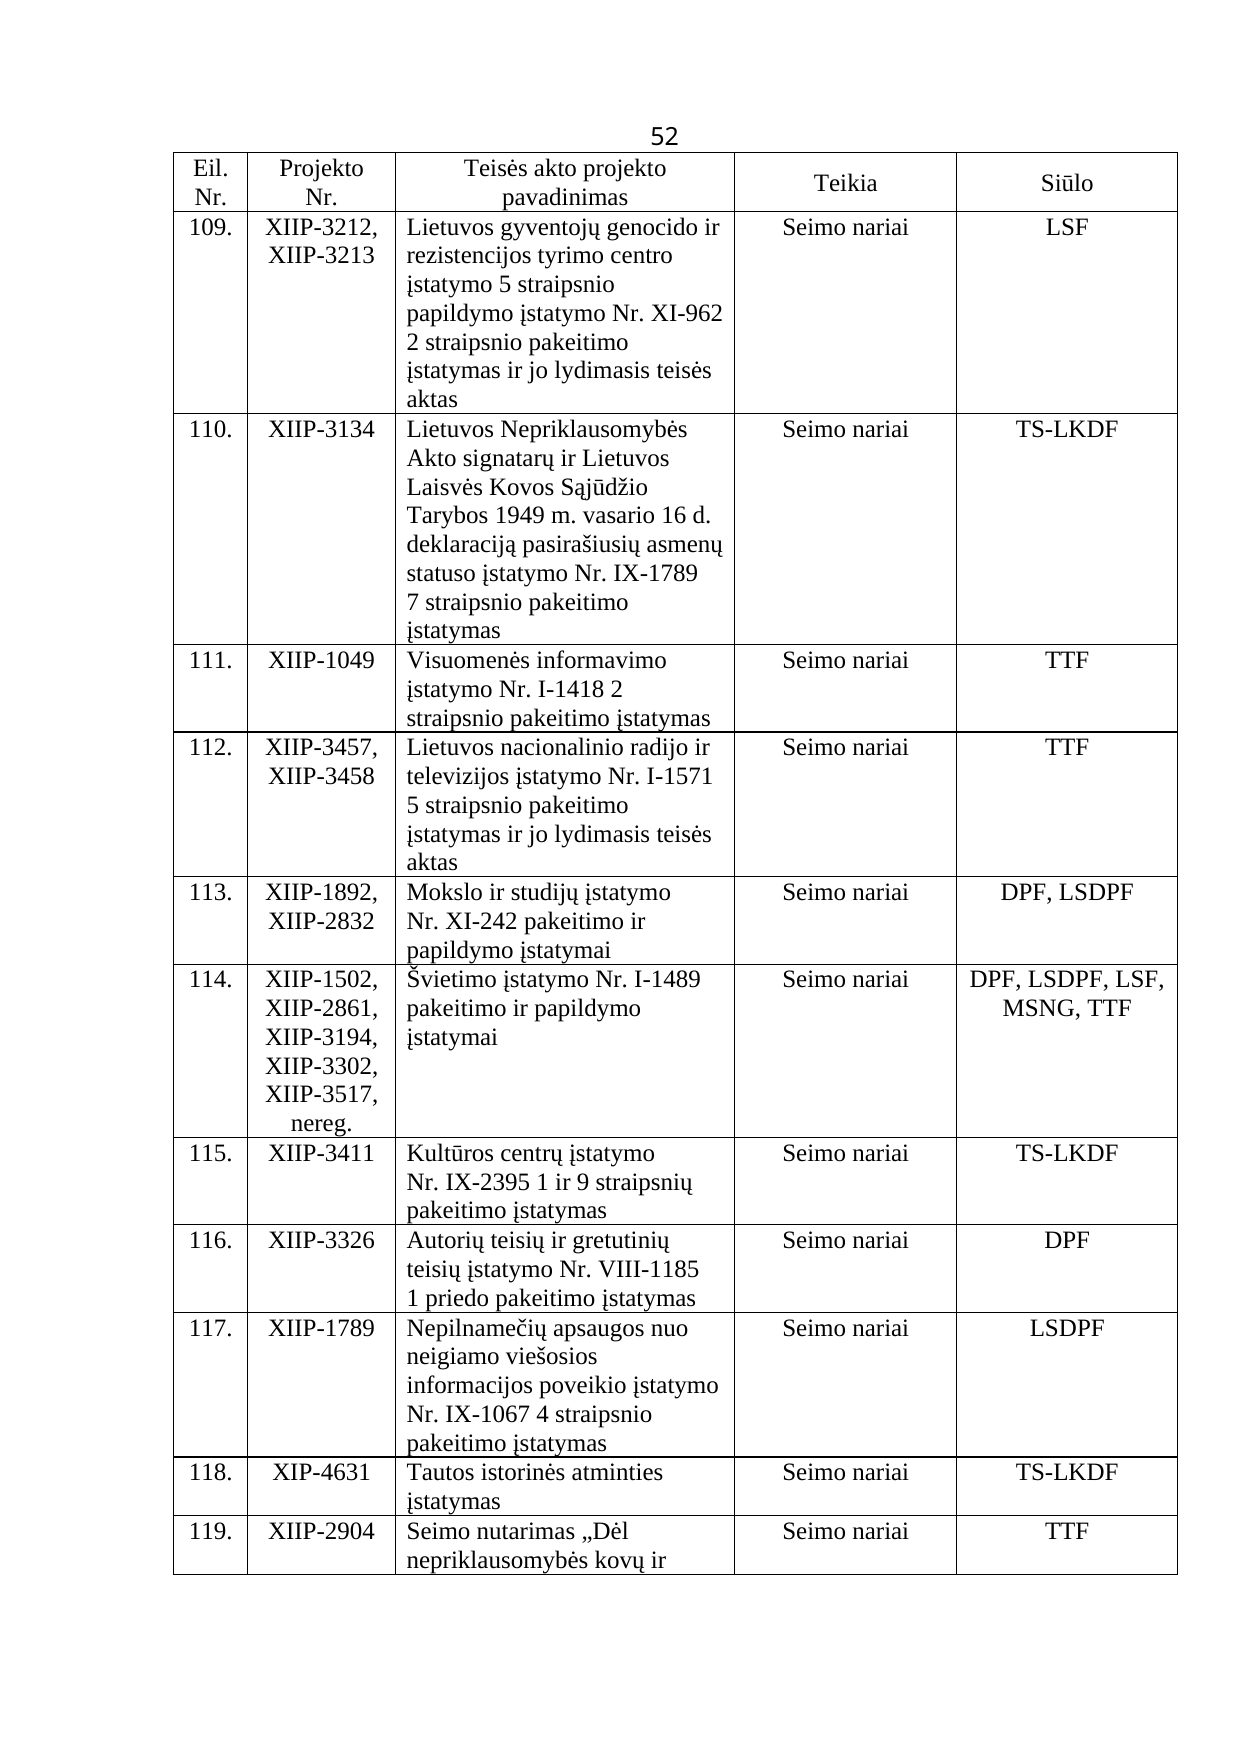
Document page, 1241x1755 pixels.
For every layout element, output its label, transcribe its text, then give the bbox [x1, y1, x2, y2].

table_cell Autorių teisių ir gretutinių teisių įstatymo Nr. VIII-1185 1 priedo pakeitimo įstatymas [396, 1225, 734, 1312]
table_cell XIIP-3411 [248, 1138, 395, 1224]
table_cell Visuomenės informavimo įstatymo Nr. I-1418 2 straipsnio pakeitimo įstatymas [396, 645, 734, 731]
table_cell XIIP-3457, XIIP-3458 [248, 733, 395, 876]
table_header Teikia [735, 153, 956, 211]
table_cell Nepilnamečių apsaugos nuo neigiamo viešosios informacijos poveikio įstatymo Nr. IX-1067 4 straipsnio pakeitimo įstatymas [396, 1313, 734, 1456]
table_cell Seimo nariai [735, 877, 956, 963]
table_cell Seimo nariai [735, 645, 956, 731]
table_cell 110. [174, 414, 247, 644]
table_cell Seimo nariai [735, 212, 956, 413]
table_cell TTF [957, 1516, 1177, 1573]
table_cell XIIP-1049 [248, 645, 395, 731]
table_cell 114. [174, 965, 247, 1137]
table_header Projekto Nr. [248, 153, 395, 211]
table_cell Tautos istorinės atminties įstatymas [396, 1458, 734, 1515]
table_cell Lietuvos gyventojų genocido ir rezistencijos tyrimo centro įstatymo 5 straipsnio papildymo įstatymo Nr. XI-962 2 straipsnio pakeitimo įstatymas ir jo lydimasis teisės aktas [396, 212, 734, 413]
table_cell XIIP-3326 [248, 1225, 395, 1312]
table_cell 118. [174, 1458, 247, 1515]
table_cell Seimo nutarimas „Dėl nepriklausomybės kovų ir [396, 1516, 734, 1573]
table_cell DPF, LSDPF, LSF, MSNG, TTF [957, 965, 1177, 1137]
table_cell TS-LKDF [957, 414, 1177, 644]
table_cell Mokslo ir studijų įstatymo Nr. XI-242 pakeitimo ir papildymo įstatymai [396, 877, 734, 963]
table_cell 117. [174, 1313, 247, 1456]
table_header Siūlo [957, 153, 1177, 211]
table_cell Kultūros centrų įstatymo Nr. IX-2395 1 ir 9 straipsnių pakeitimo įstatymas [396, 1138, 734, 1224]
table_header Eil. Nr. [174, 153, 247, 211]
table_cell Seimo nariai [735, 414, 956, 644]
table_cell 109. [174, 212, 247, 413]
table_cell LSF [957, 212, 1177, 413]
table_cell TS-LKDF [957, 1458, 1177, 1515]
table_cell Seimo nariai [735, 965, 956, 1137]
table_cell 115. [174, 1138, 247, 1224]
table_cell Seimo nariai [735, 733, 956, 876]
table_cell LSDPF [957, 1313, 1177, 1456]
table_cell DPF, LSDPF [957, 877, 1177, 963]
table_cell XIIP-3134 [248, 414, 395, 644]
table_cell Švietimo įstatymo Nr. I-1489 pakeitimo ir papildymo įstatymai [396, 965, 734, 1137]
table_cell Lietuvos Nepriklausomybės Akto signatarų ir Lietuvos Laisvės Kovos Sąjūdžio Tarybos 1949 m. vasario 16 d. deklaraciją pasirašiusių asmenų statuso įstatymo Nr. IX-1789 7 straipsnio pakeitimo įstatymas [396, 414, 734, 644]
table_cell 119. [174, 1516, 247, 1573]
table_header Teisės akto projekto pavadinimas [396, 153, 734, 211]
table_cell Seimo nariai [735, 1516, 956, 1573]
table_cell TTF [957, 645, 1177, 731]
table_cell Seimo nariai [735, 1313, 956, 1456]
table_cell 112. [174, 733, 247, 876]
table_cell 111. [174, 645, 247, 731]
table_cell Seimo nariai [735, 1138, 956, 1224]
table_cell Seimo nariai [735, 1225, 956, 1312]
table_cell TS-LKDF [957, 1138, 1177, 1224]
table_cell DPF [957, 1225, 1177, 1312]
table_cell XIIP-1502, XIIP-2861, XIIP-3194, XIIP-3302, XIIP-3517, nereg. [248, 965, 395, 1137]
table_cell XIIP-1789 [248, 1313, 395, 1456]
table_cell 113. [174, 877, 247, 963]
table_cell Seimo nariai [735, 1458, 956, 1515]
table_cell Lietuvos nacionalinio radijo ir televizijos įstatymo Nr. I-1571 5 straipsnio pakeitimo įstatymas ir jo lydimasis teisės aktas [396, 733, 734, 876]
table_cell 116. [174, 1225, 247, 1312]
table_cell XIP-4631 [248, 1458, 395, 1515]
table_cell XIIP-2904 [248, 1516, 395, 1573]
table_cell TTF [957, 733, 1177, 876]
table_cell XIIP-1892, XIIP-2832 [248, 877, 395, 963]
table_cell XIIP-3212, XIIP-3213 [248, 212, 395, 413]
